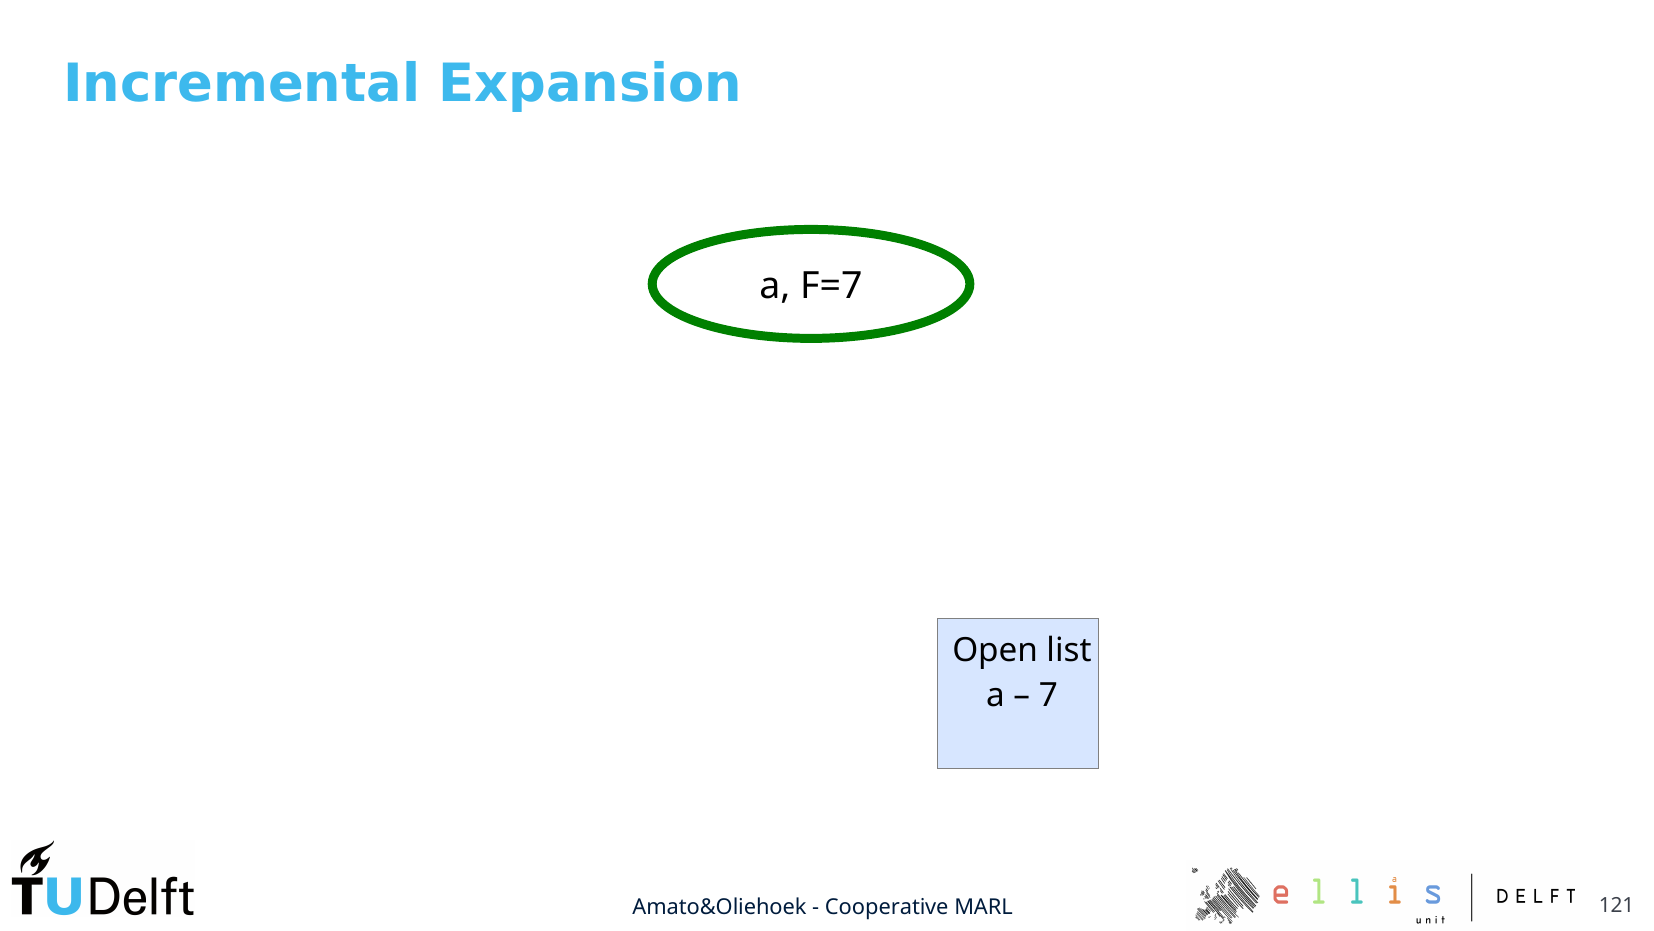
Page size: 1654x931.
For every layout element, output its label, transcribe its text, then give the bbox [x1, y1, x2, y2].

text_box a, F=7 [652, 229, 970, 339]
text_box Open list a – 7 [937, 618, 1099, 769]
picture [11, 840, 195, 917]
title Incremental Expansion [63, 12, 1571, 112]
picture [1186, 860, 1580, 931]
